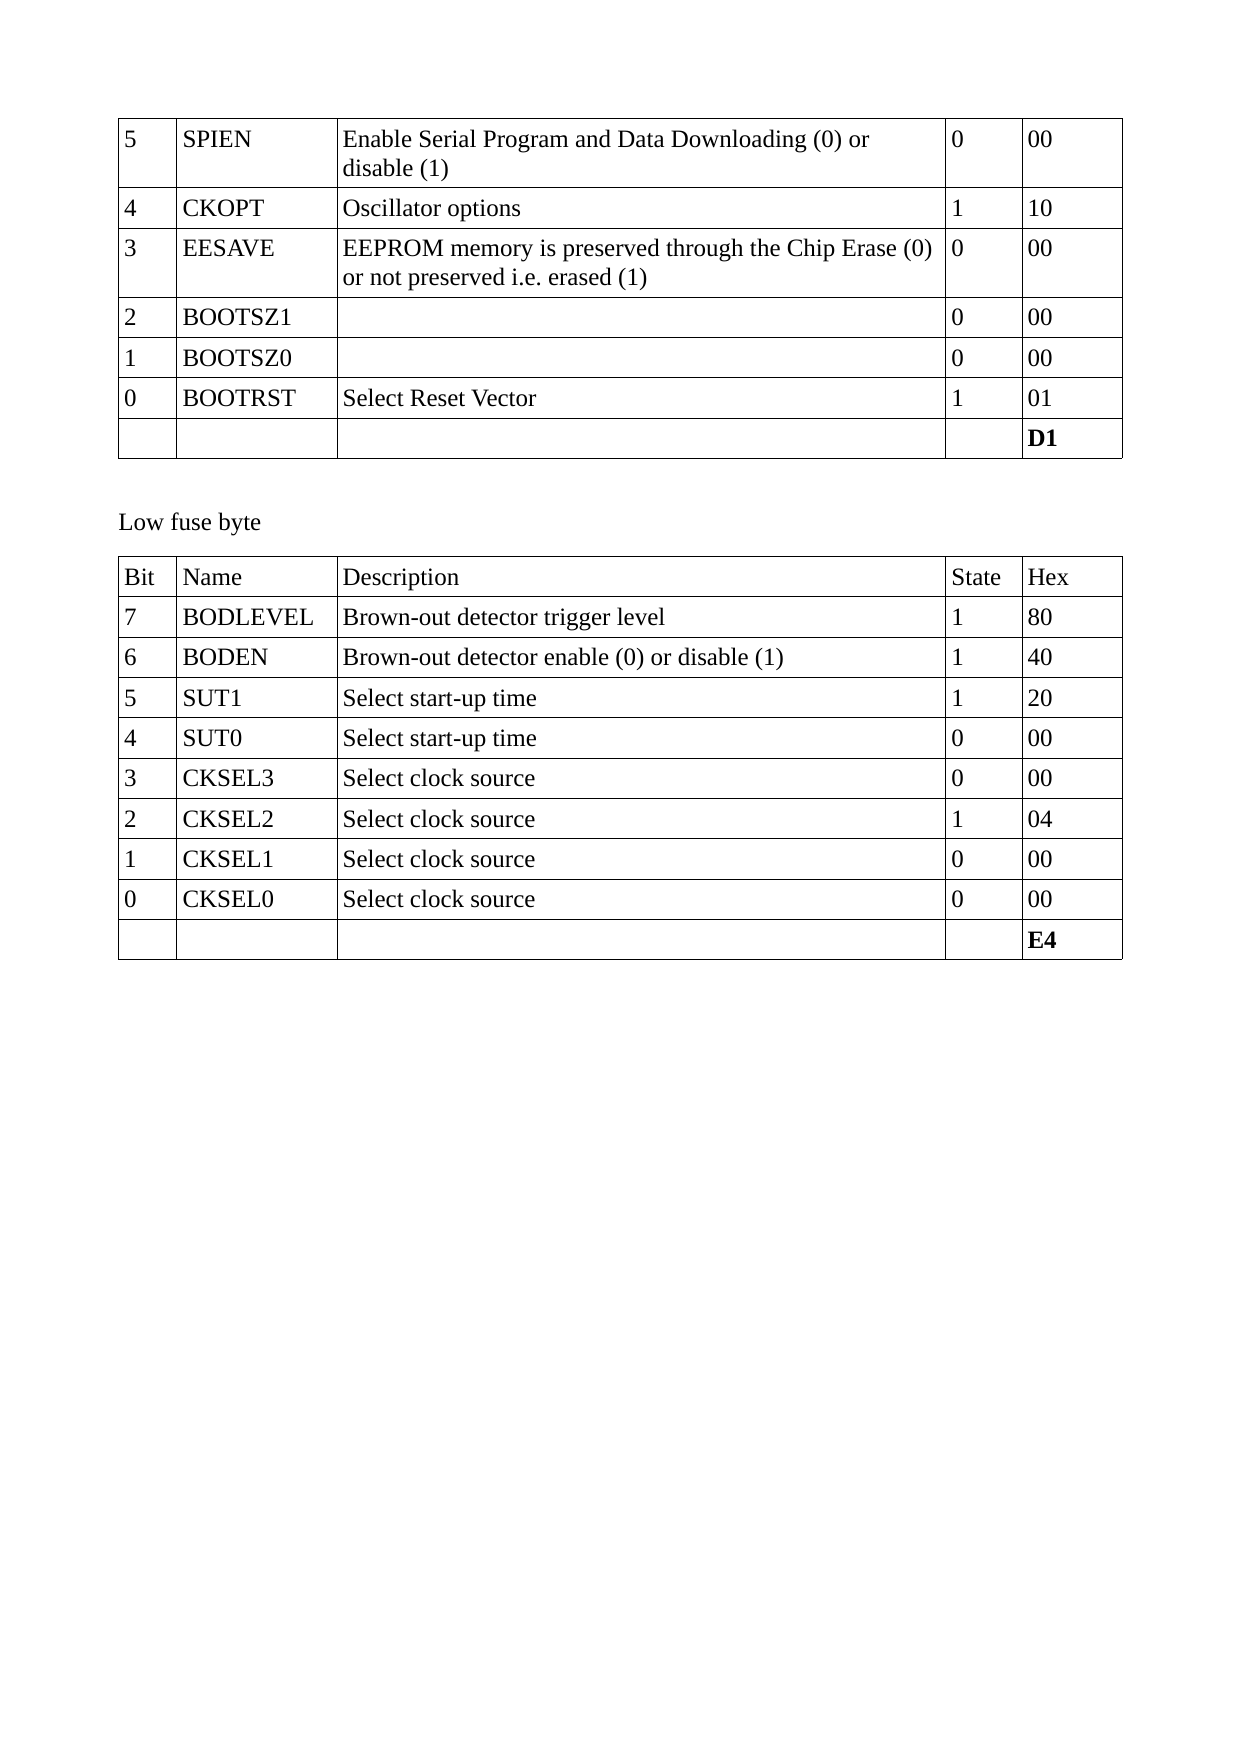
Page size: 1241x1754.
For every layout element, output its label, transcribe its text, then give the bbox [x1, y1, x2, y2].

table_cell Select clock source [338, 759, 945, 798]
table_cell 0 [946, 718, 1022, 758]
table_cell 1 [119, 338, 176, 377]
table_cell CKSEL3 [177, 759, 337, 798]
table_cell E4 [1023, 920, 1122, 959]
table_cell Enable Serial Program and Data Downloading (0) or disable (1) [338, 119, 945, 187]
table_cell [946, 920, 1022, 959]
table_cell 2 [119, 298, 176, 337]
table_cell 10 [1023, 188, 1122, 227]
table_cell [338, 298, 945, 337]
table_cell 00 [1023, 338, 1122, 377]
table_cell [338, 338, 945, 377]
table_cell [177, 419, 337, 458]
table_cell 3 [119, 229, 176, 297]
table_cell SPIEN [177, 119, 337, 187]
table_cell 0 [946, 880, 1022, 919]
table_cell [177, 920, 337, 959]
table_cell 0 [946, 298, 1022, 337]
table_cell Select clock source [338, 799, 945, 838]
table_cell 80 [1023, 597, 1122, 637]
table_cell 1 [946, 799, 1022, 838]
table_cell 1 [946, 188, 1022, 227]
table_cell BODEN [177, 638, 337, 677]
table_header Bit [119, 557, 176, 596]
table_cell CKSEL2 [177, 799, 337, 838]
table_cell 1 [119, 839, 176, 878]
table_cell 40 [1023, 638, 1122, 677]
table_cell SUT0 [177, 718, 337, 758]
table_cell 5 [119, 678, 176, 717]
table_cell Brown-out detector enable (0) or disable (1) [338, 638, 945, 677]
table_cell BOOTRST [177, 378, 337, 417]
table_header State [946, 557, 1022, 596]
table_cell 0 [946, 759, 1022, 798]
table_cell [338, 920, 945, 959]
table_cell 0 [119, 880, 176, 919]
table_cell [119, 419, 176, 458]
table_cell EEPROM memory is preserved through the Chip Erase (0) or not preserved i.e. erased (1) [338, 229, 945, 297]
table_cell 1 [946, 597, 1022, 637]
table_cell [338, 419, 945, 458]
table_header Hex [1023, 557, 1122, 596]
table_header Name [177, 557, 337, 596]
table_cell 0 [119, 378, 176, 417]
table_cell Brown-out detector trigger level [338, 597, 945, 637]
table_cell 0 [946, 338, 1022, 377]
table_cell CKSEL0 [177, 880, 337, 919]
table_cell 00 [1023, 718, 1122, 758]
table_cell 00 [1023, 298, 1122, 337]
table_cell 4 [119, 718, 176, 758]
table_cell CKSEL1 [177, 839, 337, 878]
table_cell 04 [1023, 799, 1122, 838]
table_cell [119, 920, 176, 959]
table_cell BOOTSZ1 [177, 298, 337, 337]
table_cell 1 [946, 378, 1022, 417]
table_cell 00 [1023, 880, 1122, 919]
table_cell 00 [1023, 839, 1122, 878]
table_cell Oscillator options [338, 188, 945, 227]
table_cell D1 [1023, 419, 1122, 458]
table_cell 3 [119, 759, 176, 798]
table_cell 00 [1023, 229, 1122, 297]
table_cell 6 [119, 638, 176, 677]
table_cell 7 [119, 597, 176, 637]
table_cell Select start-up time [338, 678, 945, 717]
table_cell 00 [1023, 119, 1122, 187]
table_cell CKOPT [177, 188, 337, 227]
table_cell 01 [1023, 378, 1122, 417]
table_cell 2 [119, 799, 176, 838]
table_cell 0 [946, 839, 1022, 878]
table_cell Select start-up time [338, 718, 945, 758]
table_cell Select Reset Vector [338, 378, 945, 417]
table_header Description [338, 557, 945, 596]
table_cell BODLEVEL [177, 597, 337, 637]
table_cell 1 [946, 638, 1022, 677]
table_cell 5 [119, 119, 176, 187]
text Low fuse byte [118, 507, 1122, 536]
table_cell 00 [1023, 759, 1122, 798]
table_cell Select clock source [338, 880, 945, 919]
table_cell SUT1 [177, 678, 337, 717]
table_cell BOOTSZ0 [177, 338, 337, 377]
table_cell 1 [946, 678, 1022, 717]
table_cell 0 [946, 229, 1022, 297]
table_cell 4 [119, 188, 176, 227]
table_cell 20 [1023, 678, 1122, 717]
table_cell 0 [946, 119, 1022, 187]
table_cell EESAVE [177, 229, 337, 297]
table_cell Select clock source [338, 839, 945, 878]
table_cell [946, 419, 1022, 458]
